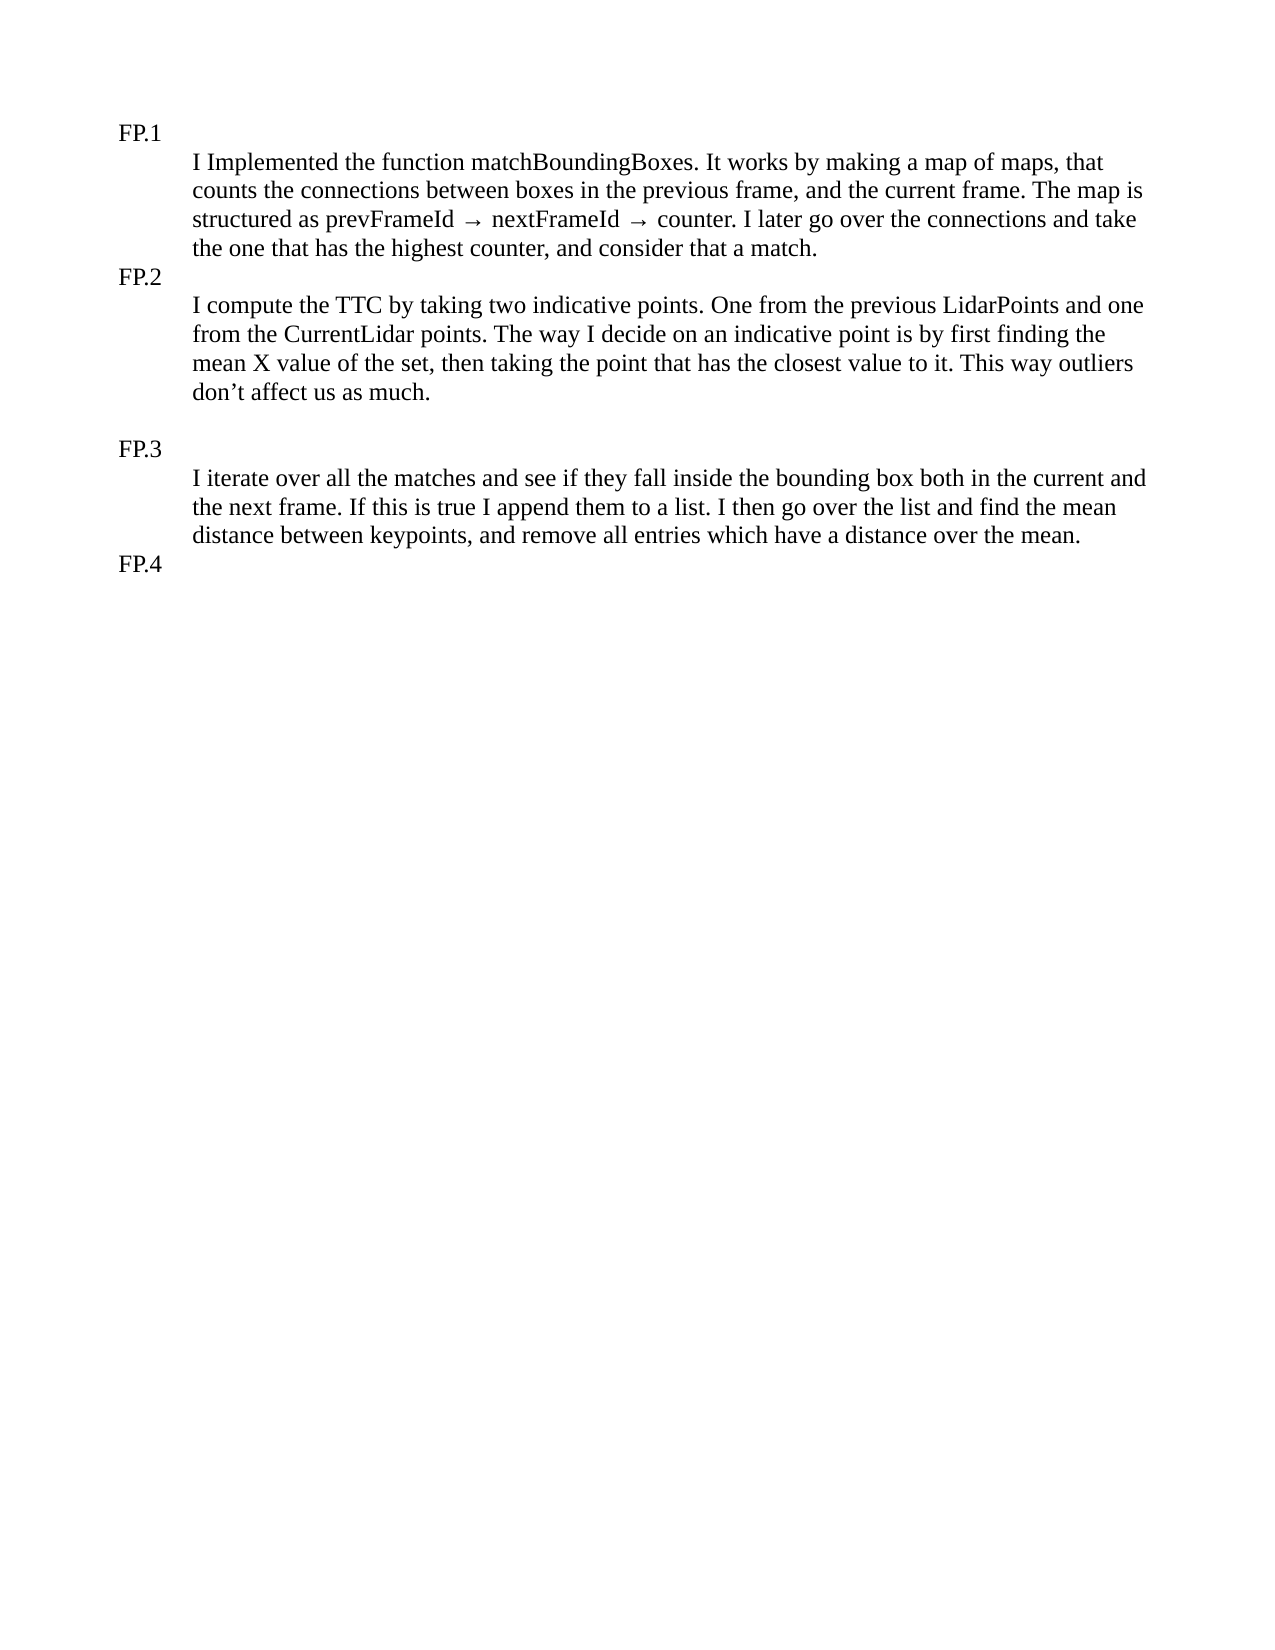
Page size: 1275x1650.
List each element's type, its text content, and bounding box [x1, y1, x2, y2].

text I compute the TTC by taking two indicative points. One from the previous LidarPoints and one from the CurrentLidar points. The way I decide on an indicative point is by first finding the mean X value of the set, then taking the point that has the closest value to it. This way outliers don’t affect us as much. [192, 291, 1157, 406]
text FP.3 [118, 434, 1157, 463]
text FP.2 [118, 262, 1157, 291]
text FP.4 [118, 549, 1157, 578]
text I iterate over all the matches and see if they fall inside the bounding box both in the current and the next frame. If this is true I append them to a list. I then go over the list and find the mean distance between keypoints, and remove all entries which have a distance over the mean. [192, 463, 1157, 549]
text I Implemented the function matchBoundingBoxes. It works by making a map of maps, that counts the connections between boxes in the previous frame, and the current frame. The map is structured as prevFrameId → nextFrameId → counter. I later go over the connections and take the one that has the highest counter, and consider that a match. [192, 147, 1157, 262]
text FP.1 [118, 118, 1157, 147]
